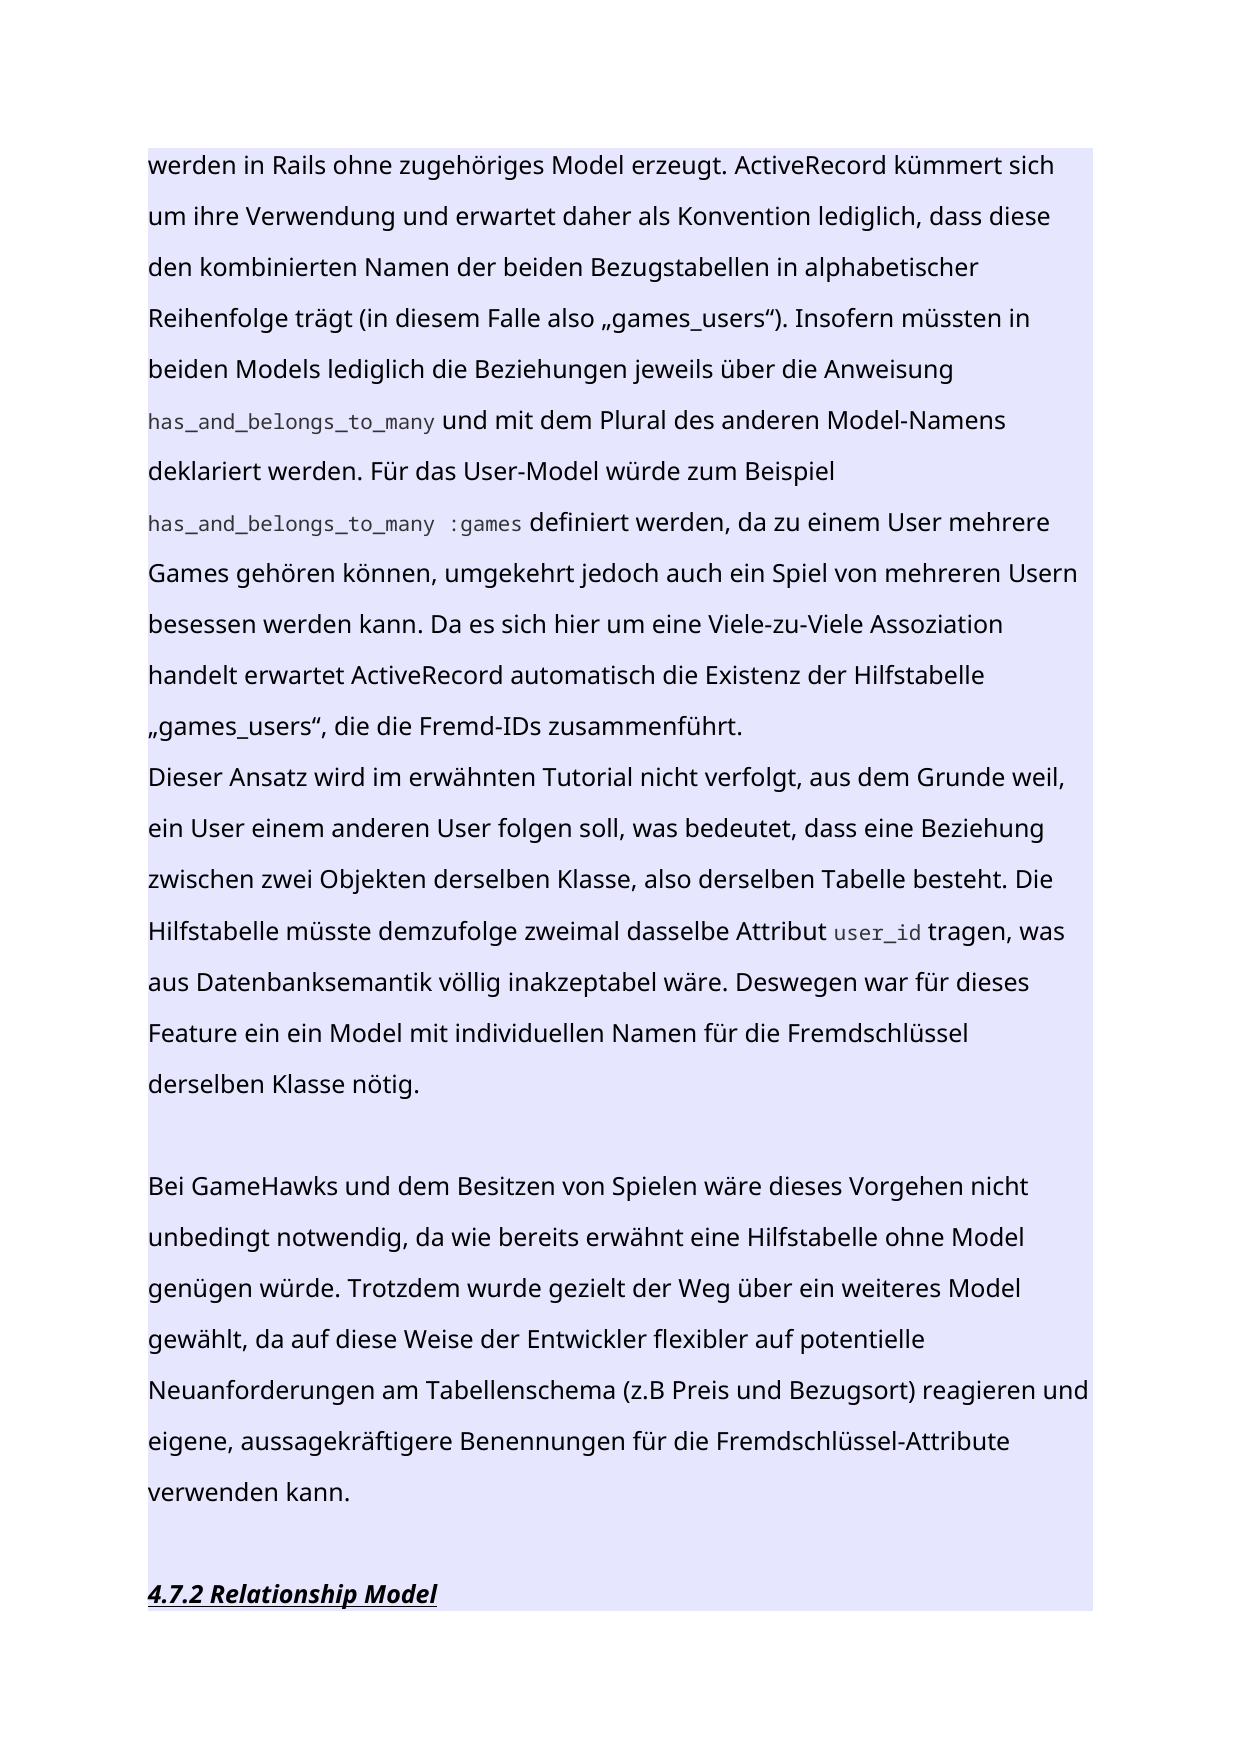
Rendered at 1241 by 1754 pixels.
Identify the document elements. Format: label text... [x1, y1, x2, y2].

text werden in Rails ohne zugehöriges Model erzeugt. ActiveRecord kümmert sich um ihre Verwendung und erwartet daher als Konvention lediglich, dass diese den kombinierten Namen der beiden Bezugstabellen in alphabetischer Reihenfolge trägt (in diesem Falle also „games_users“). Insofern müssten in beiden Models lediglich die Beziehungen jeweils über die Anweisung has_and_belongs_to_many und mit dem Plural des anderen Model-Namens deklariert werden. Für das User-Model würde zum Beispiel has_and_belongs_to_many :games definiert werden, da zu einem User mehrere Games gehören können, umgekehrt jedoch auch ein Spiel von mehreren Usern besessen werden kann. Da es sich hier um eine Viele-zu-Viele Assoziation handelt erwartet ActiveRecord automatisch die Existenz der Hilfstabelle „games_users“, die die Fremd-IDs zusammenführt. [148, 148, 1093, 743]
text Dieser Ansatz wird im erwähnten Tutorial nicht verfolgt, aus dem Grunde weil, ein User einem anderen User folgen soll, was bedeutet, dass eine Beziehung zwischen zwei Objekten derselben Klasse, also derselben Tabelle besteht. Die Hilfstabelle müsste demzufolge zweimal dasselbe Attribut user_id tragen, was aus Datenbanksemantik völlig inakzeptabel wäre. Deswegen war für dieses Feature ein ein Model mit individuellen Namen für die Fremdschlüssel derselben Klasse nötig. [148, 760, 1093, 1100]
text 4.7.2 Relationship Model [148, 1577, 1093, 1611]
text Bei GameHawks und dem Besitzen von Spielen wäre dieses Vorgehen nicht unbedingt notwendig, da wie bereits erwähnt eine Hilfstabelle ohne Model genügen würde. Trotzdem wurde gezielt der Weg über ein weiteres Model gewählt, da auf diese Weise der Entwickler flexibler auf potentielle Neuanforderungen am Tabellenschema (z.B Preis und Bezugsort) reagieren und eigene, aussagekräftigere Benennungen für die Fremdschlüssel-Attribute verwenden kann. [148, 1168, 1093, 1509]
